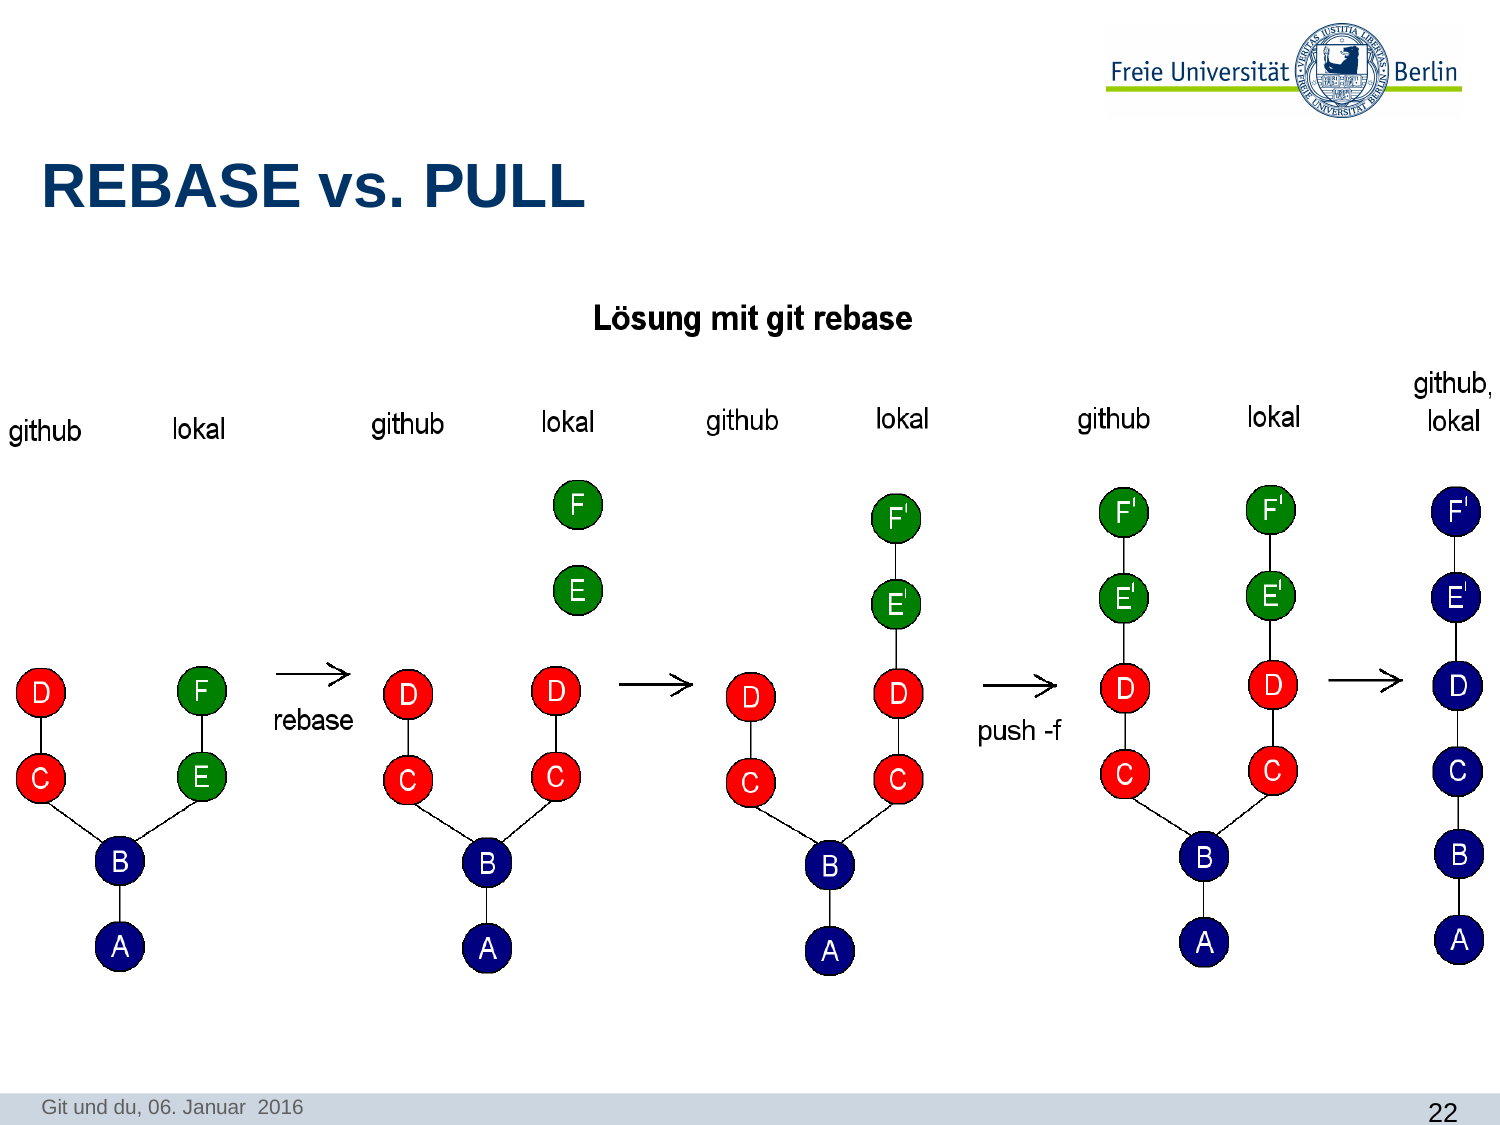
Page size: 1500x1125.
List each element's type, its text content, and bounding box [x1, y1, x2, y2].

picture [0, 279, 1500, 993]
picture [1106, 23, 1462, 118]
title REBASE vs. PULL [41, 150, 1460, 221]
